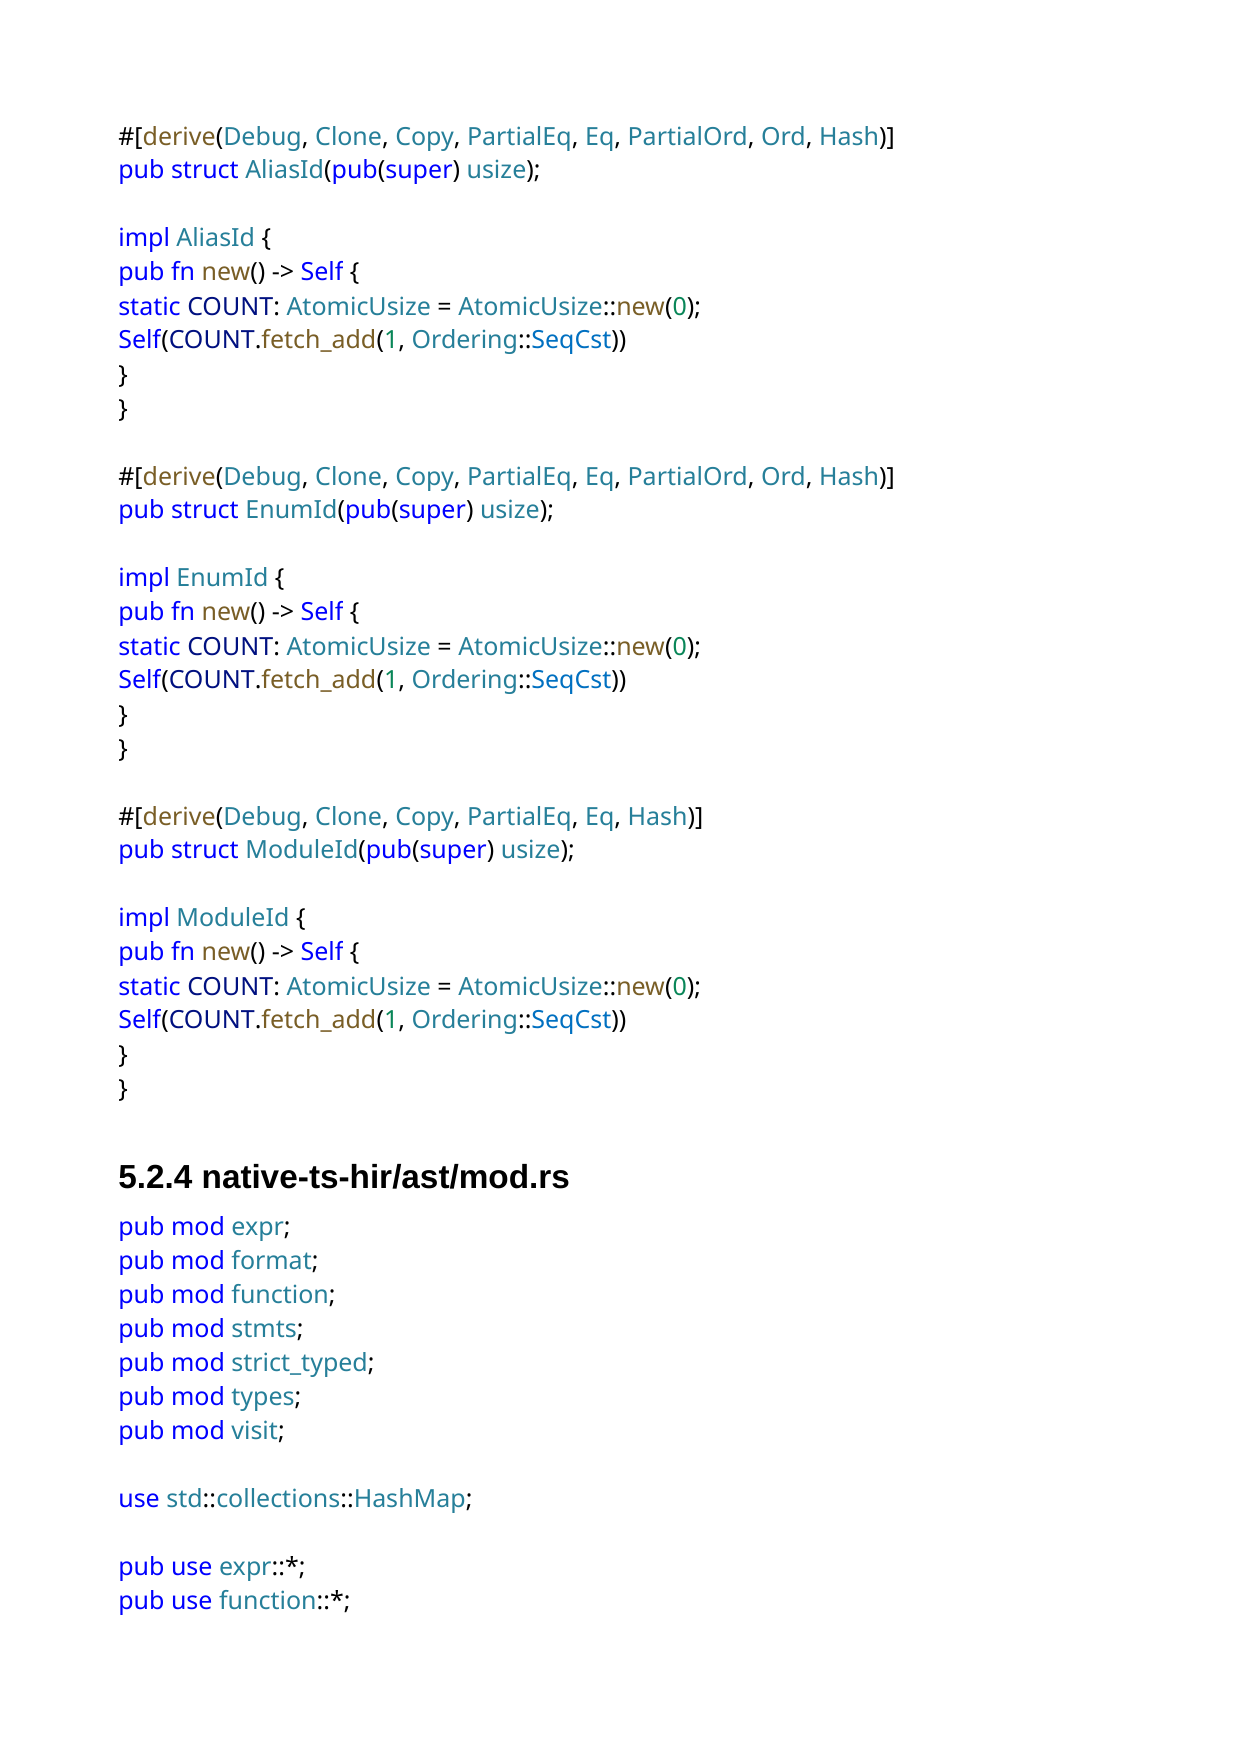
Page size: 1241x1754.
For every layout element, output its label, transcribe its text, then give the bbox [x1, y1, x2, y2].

text Self(COUNT.fetch_add(1, Ordering::SeqCst)) [118, 662, 1122, 696]
text pub mod strict_typed; [118, 1344, 1122, 1378]
text impl EnumId { [118, 560, 1122, 594]
text pub mod stmts; [118, 1310, 1122, 1344]
subtitle 5.2.4 native-ts-hir/ast/mod.rs [118, 1157, 1122, 1196]
text pub use function::*; [118, 1582, 1122, 1616]
text } [118, 1070, 1122, 1104]
text } [118, 730, 1122, 764]
text pub use expr::*; [118, 1548, 1122, 1582]
text #[derive(Debug, Clone, Copy, PartialEq, Eq, PartialOrd, Ord, Hash)] [118, 458, 1122, 492]
text pub mod types; [118, 1378, 1122, 1413]
text } [118, 696, 1122, 730]
text #[derive(Debug, Clone, Copy, PartialEq, Eq, PartialOrd, Ord, Hash)] [118, 118, 1122, 152]
text } [118, 1036, 1122, 1070]
text impl AliasId { [118, 220, 1122, 254]
text pub mod visit; [118, 1413, 1122, 1447]
text use std::collections::HashMap; [118, 1480, 1122, 1514]
text pub mod format; [118, 1242, 1122, 1276]
text #[derive(Debug, Clone, Copy, PartialEq, Eq, Hash)] [118, 798, 1122, 832]
text static COUNT: AtomicUsize = AtomicUsize::new(0); [118, 968, 1122, 1002]
text pub struct ModuleId(pub(super) usize); [118, 832, 1122, 866]
text pub fn new() -> Self { [118, 594, 1122, 628]
text Self(COUNT.fetch_add(1, Ordering::SeqCst)) [118, 1002, 1122, 1036]
text } [118, 356, 1122, 390]
text pub mod function; [118, 1276, 1122, 1310]
text static COUNT: AtomicUsize = AtomicUsize::new(0); [118, 288, 1122, 322]
text Self(COUNT.fetch_add(1, Ordering::SeqCst)) [118, 322, 1122, 356]
text pub struct AliasId(pub(super) usize); [118, 152, 1122, 186]
text static COUNT: AtomicUsize = AtomicUsize::new(0); [118, 628, 1122, 662]
text pub struct EnumId(pub(super) usize); [118, 492, 1122, 526]
text } [118, 390, 1122, 424]
text pub fn new() -> Self { [118, 934, 1122, 968]
text pub mod expr; [118, 1208, 1122, 1242]
text pub fn new() -> Self { [118, 254, 1122, 288]
text impl ModuleId { [118, 900, 1122, 934]
